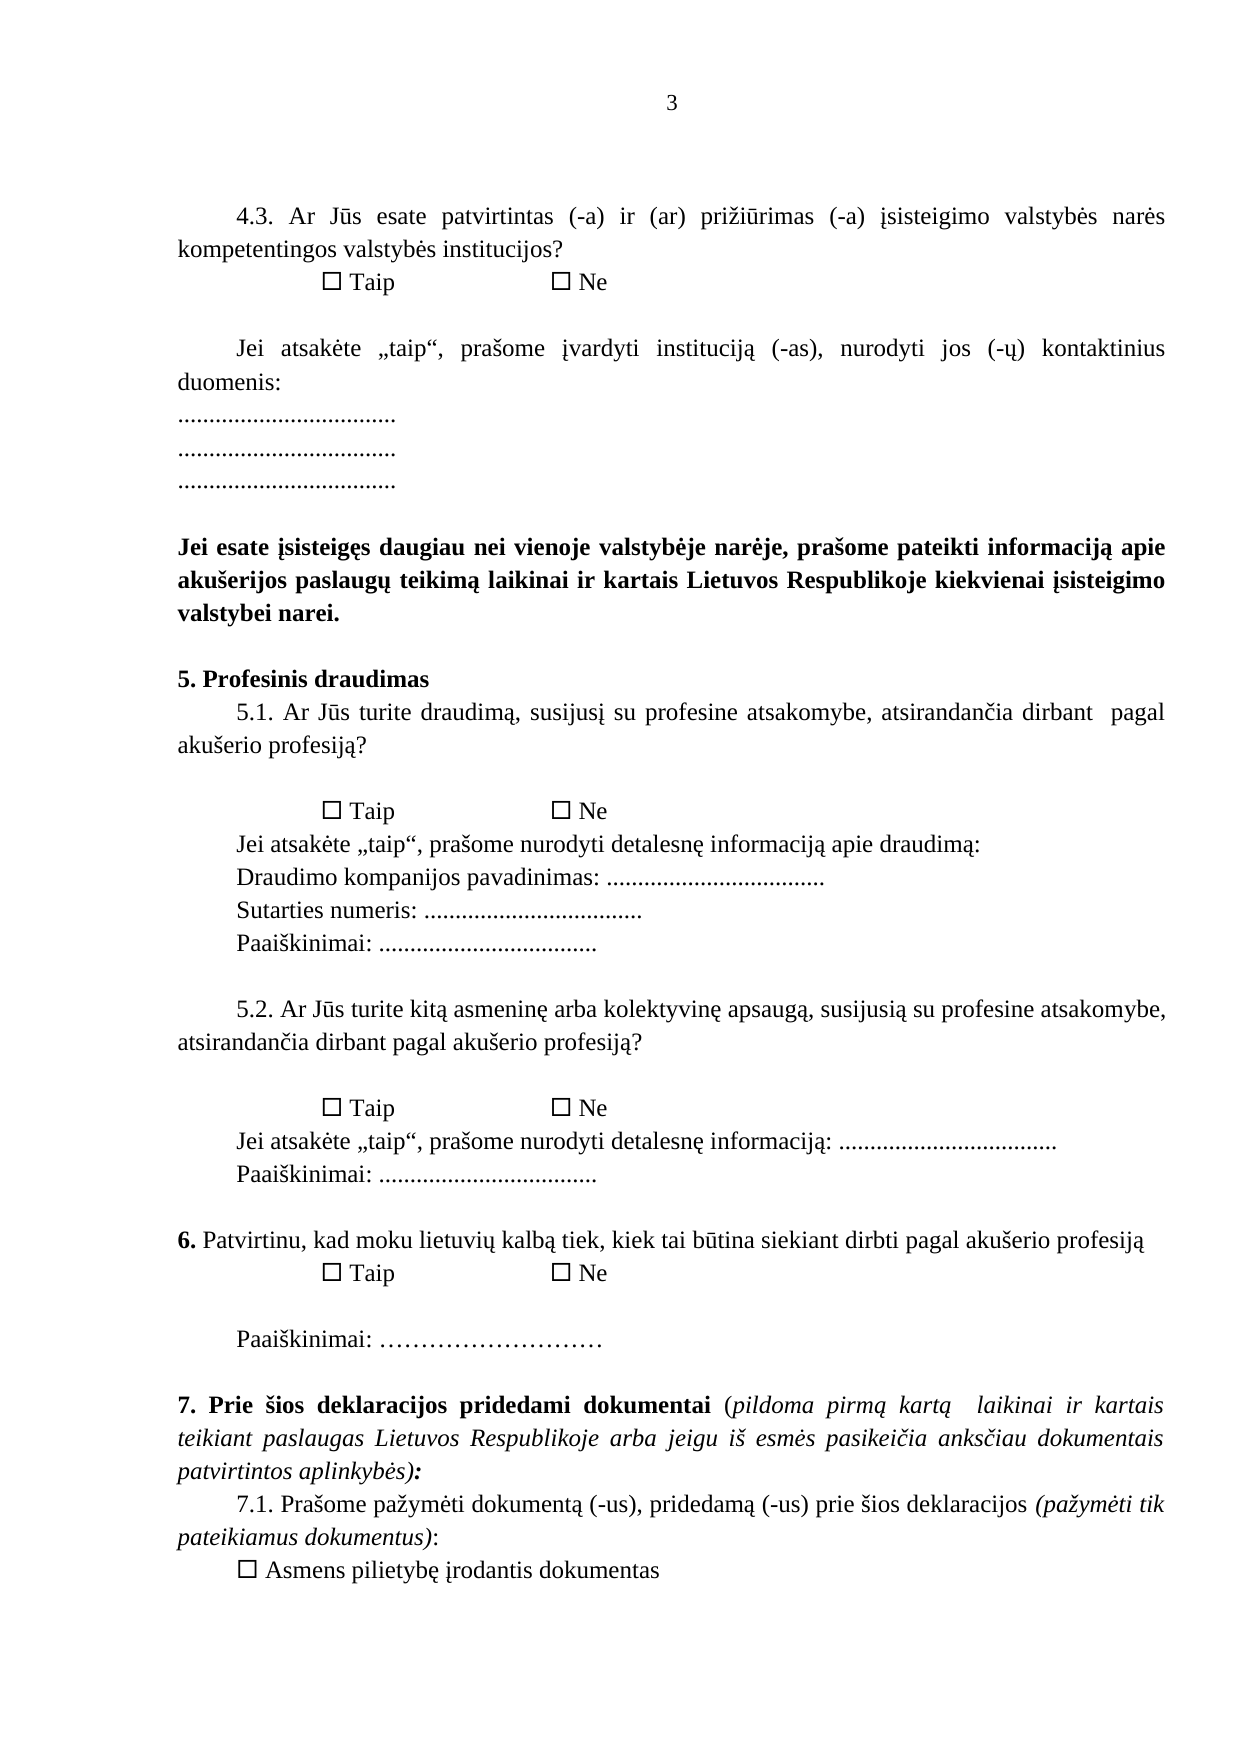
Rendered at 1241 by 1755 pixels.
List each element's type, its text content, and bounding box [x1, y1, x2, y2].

text 4.3. Ar Jūs esate patvirtintas (-a) ir (ar) prižiūrimas (-a) įsisteigimo valstybės narės kompetentingos valstybės institucijos? [177, 201, 1167, 263]
table_header  Taip [177, 1258, 538, 1291]
text Paaiškinimai: ................................... [177, 1159, 1167, 1188]
text Jei atsakėte „taip“, prašome nurodyti detalesnę informaciją: ................................... [177, 1126, 1167, 1155]
text Sutarties numeris: ................................... [177, 895, 1167, 924]
text 5.2. Ar Jūs turite kitą asmeninę arba kolektyvinę apsaugą, susijusią su profesine atsakomybe, atsirandančia dirbant pagal akušerio profesiją? [177, 994, 1167, 1056]
table_header  Taip [177, 1093, 538, 1126]
text  Asmens pilietybę įrodantis dokumentas [177, 1555, 1167, 1584]
table_header  Taip [177, 796, 538, 829]
text 6. Patvirtinu, kad moku lietuvių kalbą tiek, kiek tai būtina siekiant dirbti pagal akušerio profesiją [177, 1225, 1167, 1254]
text Jei atsakėte „taip“, prašome nurodyti detalesnę informaciją apie draudimą: [177, 829, 1167, 858]
table_header  Ne [539, 1093, 1122, 1126]
table_header  Ne [539, 796, 1122, 829]
table_header  Taip [177, 268, 538, 301]
text ................................... [177, 466, 1167, 494]
text ................................... [177, 433, 1167, 461]
text Jei atsakėte „taip“, prašome įvardyti instituciją (-as), nurodyti jos (-ų) kontaktinius duomenis: [177, 333, 1167, 395]
text Draudimo kompanijos pavadinimas: ................................... [177, 862, 1167, 891]
text 5. Profesinis draudimas [177, 664, 1167, 692]
text Paaiškinimai: ……………………… [236, 1324, 1167, 1353]
text 7.1. Prašome pažymėti dokumentą (-us), pridedamą (-us) prie šios deklaracijos (pažymėti tik pateikiamus dokumentus): [177, 1489, 1167, 1551]
text Jei esate įsisteigęs daugiau nei vienoje valstybėje narėje, prašome pateikti informaciją apie akušerijos paslaugų teikimą laikinai ir kartais Lietuvos Respublikoje kiekvienai įsisteigimo valstybei narei. [177, 532, 1167, 626]
text 5.1. Ar Jūs turite draudimą, susijusį su profesine atsakomybe, atsirandančia dirbant pagal akušerio profesiją? [177, 697, 1167, 758]
text Paaiškinimai: ................................... [177, 928, 1167, 957]
table_header  Ne [539, 1258, 1122, 1291]
table_header  Ne [539, 268, 1122, 301]
text ................................... [177, 399, 1167, 428]
text 7. Prie šios deklaracijos pridedami dokumentai (pildoma pirmą kartą laikinai ir kartais teikiant paslaugas Lietuvos Respublikoje arba jeigu iš esmės pasikeičia anksčiau dokumentais patvirtintos aplinkybės): [177, 1390, 1167, 1485]
